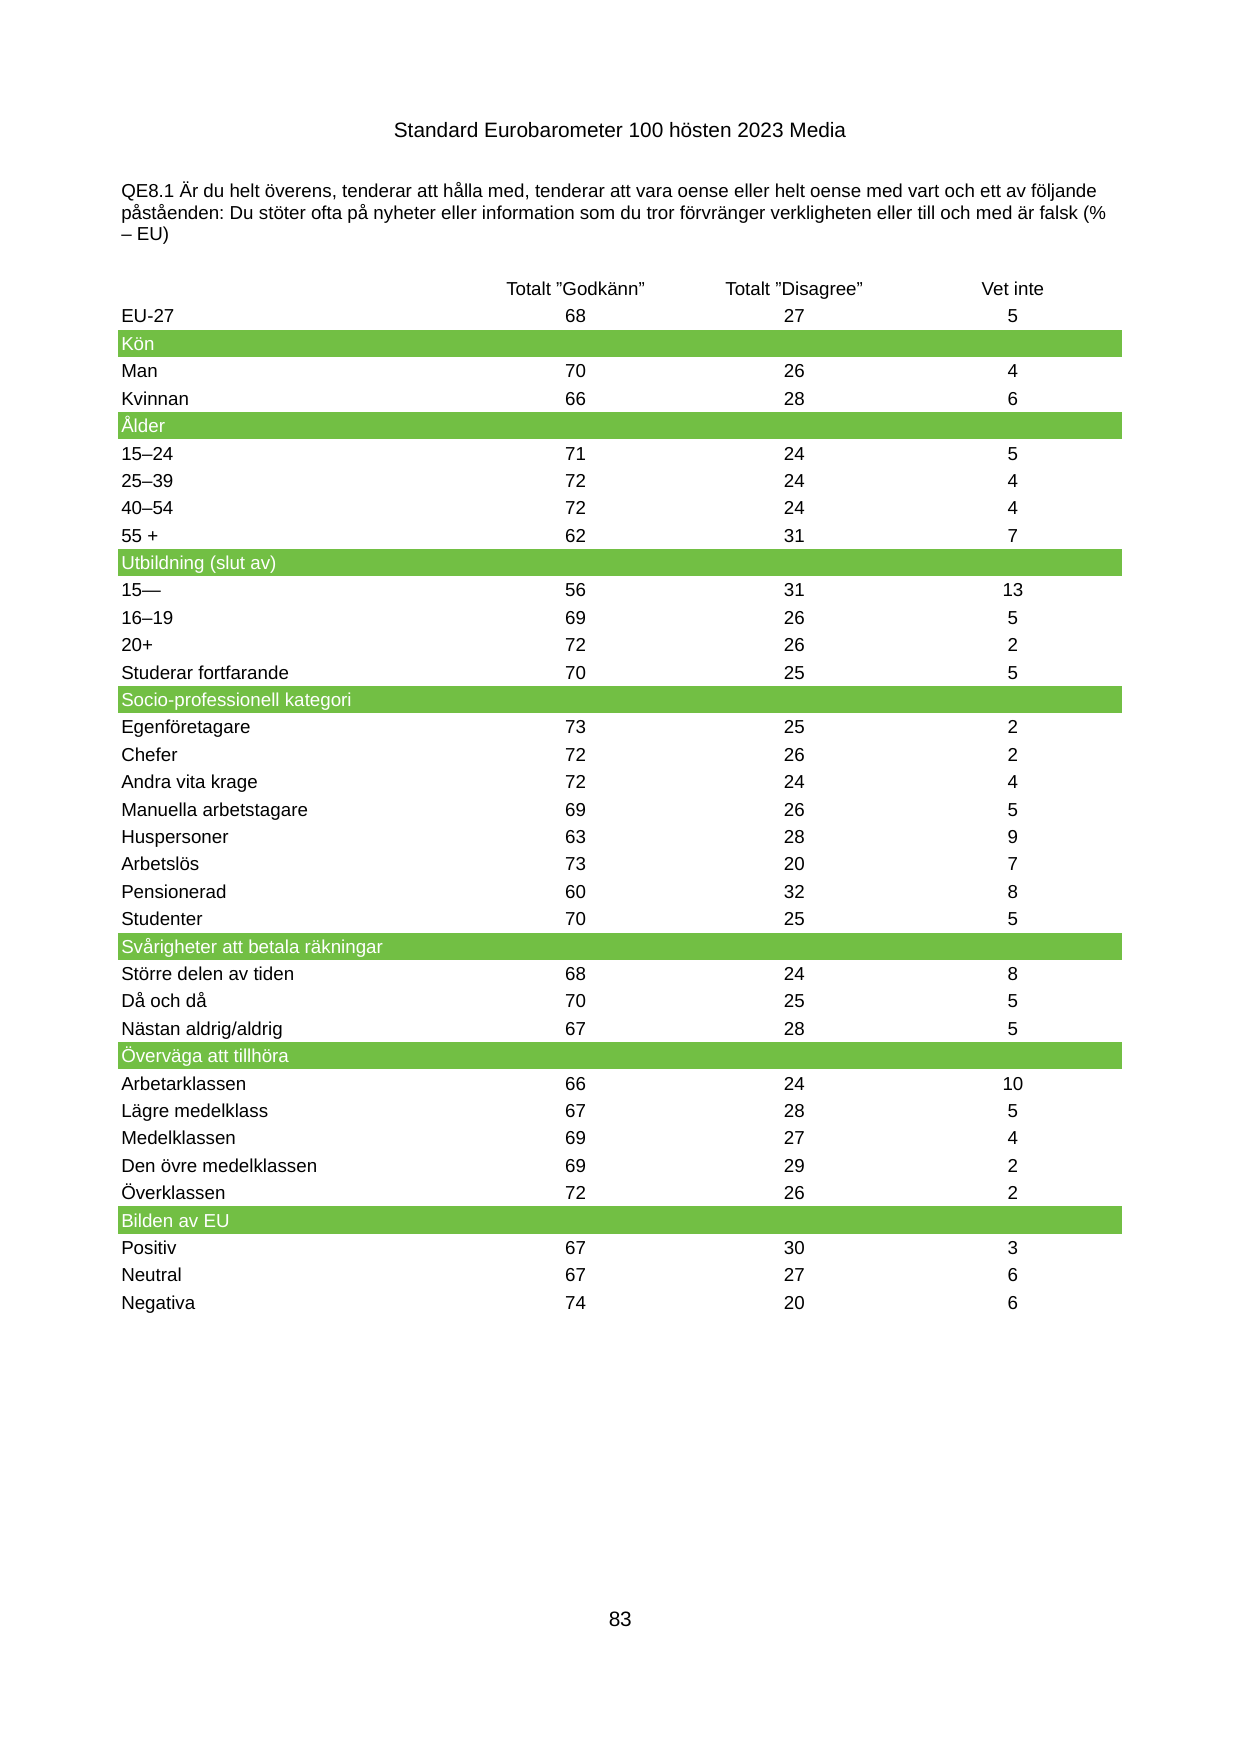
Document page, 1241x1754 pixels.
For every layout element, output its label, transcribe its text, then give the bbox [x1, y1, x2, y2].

table_cell Andra vita krage [118, 768, 466, 796]
table_cell 31 [685, 576, 903, 604]
table_cell [466, 1042, 685, 1069]
table_cell Överväga att tillhöra [118, 1042, 466, 1069]
table_cell Medelklassen [118, 1124, 466, 1152]
table_cell 30 [685, 1234, 903, 1261]
table_cell 25 [685, 713, 903, 741]
table_cell [685, 686, 903, 713]
table_cell 2 [903, 741, 1122, 768]
table_cell 25–39 [118, 467, 466, 494]
table_cell 67 [466, 1234, 685, 1261]
table_cell [466, 933, 685, 960]
table_cell 63 [466, 823, 685, 850]
table_cell Arbetslös [118, 850, 466, 878]
table_cell 24 [685, 494, 903, 522]
table_cell Huspersoner [118, 823, 466, 850]
table_cell [466, 1206, 685, 1234]
table_cell [118, 275, 466, 302]
table_cell Man [118, 357, 466, 384]
table_cell 24 [685, 960, 903, 987]
table_cell Egenföretagare [118, 713, 466, 741]
table_cell 15–24 [118, 439, 466, 467]
table_cell 5 [903, 439, 1122, 467]
table_cell [685, 1042, 903, 1069]
table_cell 27 [685, 1261, 903, 1289]
table_cell 26 [685, 631, 903, 658]
table_cell 26 [685, 741, 903, 768]
table_cell 31 [685, 522, 903, 549]
table_cell 28 [685, 823, 903, 850]
table_cell 69 [466, 796, 685, 823]
table_cell 6 [903, 1261, 1122, 1289]
table_cell Studerar fortfarande [118, 659, 466, 686]
table_cell [466, 549, 685, 576]
table_cell 8 [903, 960, 1122, 987]
table_cell 3 [903, 1234, 1122, 1261]
table_cell 73 [466, 713, 685, 741]
table_cell 4 [903, 768, 1122, 796]
table_cell [466, 686, 685, 713]
table_cell 6 [903, 1289, 1122, 1316]
table_cell 20 [685, 1289, 903, 1316]
table_cell 68 [466, 960, 685, 987]
table_cell 4 [903, 467, 1122, 494]
table_cell 13 [903, 576, 1122, 604]
table_cell [685, 330, 903, 357]
table_cell [903, 1042, 1122, 1069]
table_cell 74 [466, 1289, 685, 1316]
table_cell Socio-professionell kategori [118, 686, 466, 713]
table_cell 16–19 [118, 604, 466, 631]
table_cell 25 [685, 659, 903, 686]
table_cell 69 [466, 1152, 685, 1179]
table_cell [903, 686, 1122, 713]
table_cell 72 [466, 768, 685, 796]
table_cell 7 [903, 850, 1122, 878]
table_cell Vet inte [903, 275, 1122, 302]
table_cell 69 [466, 604, 685, 631]
table_cell Manuella arbetstagare [118, 796, 466, 823]
table_cell 32 [685, 878, 903, 905]
table_cell 26 [685, 357, 903, 384]
table_cell 9 [903, 823, 1122, 850]
table_cell 25 [685, 905, 903, 932]
table_cell [685, 248, 903, 275]
table_cell 4 [903, 494, 1122, 522]
table_cell Totalt ”Godkänn” [466, 275, 685, 302]
table_cell Utbildning (slut av) [118, 549, 466, 576]
table_cell Lägre medelklass [118, 1097, 466, 1124]
table_cell Den övre medelklassen [118, 1152, 466, 1179]
table_cell [903, 248, 1122, 275]
table_cell 67 [466, 1261, 685, 1289]
table_cell [466, 412, 685, 439]
table_cell Pensionerad [118, 878, 466, 905]
table_cell 70 [466, 905, 685, 932]
table_cell [118, 248, 466, 275]
table_cell Chefer [118, 741, 466, 768]
table_cell [466, 248, 685, 275]
table_cell 2 [903, 1152, 1122, 1179]
table_cell 24 [685, 467, 903, 494]
table_cell 5 [903, 796, 1122, 823]
table_cell 5 [903, 303, 1122, 330]
table_cell [903, 412, 1122, 439]
table_cell 15— [118, 576, 466, 604]
table_cell 25 [685, 987, 903, 1015]
table_cell 72 [466, 467, 685, 494]
table_cell [466, 330, 685, 357]
table_cell [685, 1206, 903, 1234]
table_cell Större delen av tiden [118, 960, 466, 987]
table_cell 28 [685, 1097, 903, 1124]
table_cell 5 [903, 659, 1122, 686]
table_cell Nästan aldrig/aldrig [118, 1015, 466, 1042]
table_cell Svårigheter att betala räkningar [118, 933, 466, 960]
table_cell Positiv [118, 1234, 466, 1261]
table_cell 2 [903, 713, 1122, 741]
table_cell 5 [903, 1097, 1122, 1124]
table_cell 68 [466, 303, 685, 330]
table_cell 2 [903, 1179, 1122, 1206]
table_cell 4 [903, 357, 1122, 384]
table_cell [685, 412, 903, 439]
table_cell 5 [903, 604, 1122, 631]
table_cell 20 [685, 850, 903, 878]
table_cell 56 [466, 576, 685, 604]
table_cell 70 [466, 987, 685, 1015]
table_cell 20+ [118, 631, 466, 658]
table_cell 24 [685, 439, 903, 467]
table_cell Kvinnan [118, 385, 466, 412]
table_cell 70 [466, 357, 685, 384]
table_cell 55 + [118, 522, 466, 549]
table_cell 4 [903, 1124, 1122, 1152]
table_cell 66 [466, 385, 685, 412]
table_cell 66 [466, 1070, 685, 1097]
table_cell Överklassen [118, 1179, 466, 1206]
table_cell 10 [903, 1070, 1122, 1097]
table_cell 6 [903, 385, 1122, 412]
table_cell [903, 933, 1122, 960]
table_cell 2 [903, 631, 1122, 658]
table_cell 62 [466, 522, 685, 549]
table_cell Kön [118, 330, 466, 357]
table_cell 5 [903, 1015, 1122, 1042]
table_cell Negativa [118, 1289, 466, 1316]
table_cell [903, 1206, 1122, 1234]
table_cell 67 [466, 1097, 685, 1124]
table_cell 70 [466, 659, 685, 686]
table_cell 7 [903, 522, 1122, 549]
table_cell 69 [466, 1124, 685, 1152]
table_cell 67 [466, 1015, 685, 1042]
table_cell 72 [466, 1179, 685, 1206]
table_cell 27 [685, 1124, 903, 1152]
table_cell 40–54 [118, 494, 466, 522]
table_header QE8.1 Är du helt överens, tenderar att hålla med, tenderar att vara oense eller helt oense med vart och ett av följande påståenden: Du stöter ofta på nyheter eller information som du tror förvränger verkligheten eller till och med är falsk (% – EU) [118, 177, 1122, 248]
table_cell 26 [685, 796, 903, 823]
table_cell 5 [903, 905, 1122, 932]
table_cell [685, 933, 903, 960]
table_cell Arbetarklassen [118, 1070, 466, 1097]
table_cell 24 [685, 768, 903, 796]
table_cell Då och då [118, 987, 466, 1015]
table_cell 71 [466, 439, 685, 467]
table_cell 8 [903, 878, 1122, 905]
table_cell 72 [466, 494, 685, 522]
table_cell 5 [903, 987, 1122, 1015]
table_cell [685, 549, 903, 576]
table_cell Ålder [118, 412, 466, 439]
table_cell Bilden av EU [118, 1206, 466, 1234]
table_cell Neutral [118, 1261, 466, 1289]
table_cell [903, 549, 1122, 576]
table_cell Totalt ”Disagree” [685, 275, 903, 302]
table_cell 60 [466, 878, 685, 905]
table_cell 26 [685, 1179, 903, 1206]
table_cell [903, 330, 1122, 357]
table_cell 28 [685, 1015, 903, 1042]
table_cell 27 [685, 303, 903, 330]
table_cell 29 [685, 1152, 903, 1179]
table_cell 28 [685, 385, 903, 412]
table_cell 24 [685, 1070, 903, 1097]
table_cell Studenter [118, 905, 466, 932]
table_cell 73 [466, 850, 685, 878]
table_cell 72 [466, 631, 685, 658]
table_cell 72 [466, 741, 685, 768]
table_cell EU-27 [118, 303, 466, 330]
table_cell 26 [685, 604, 903, 631]
